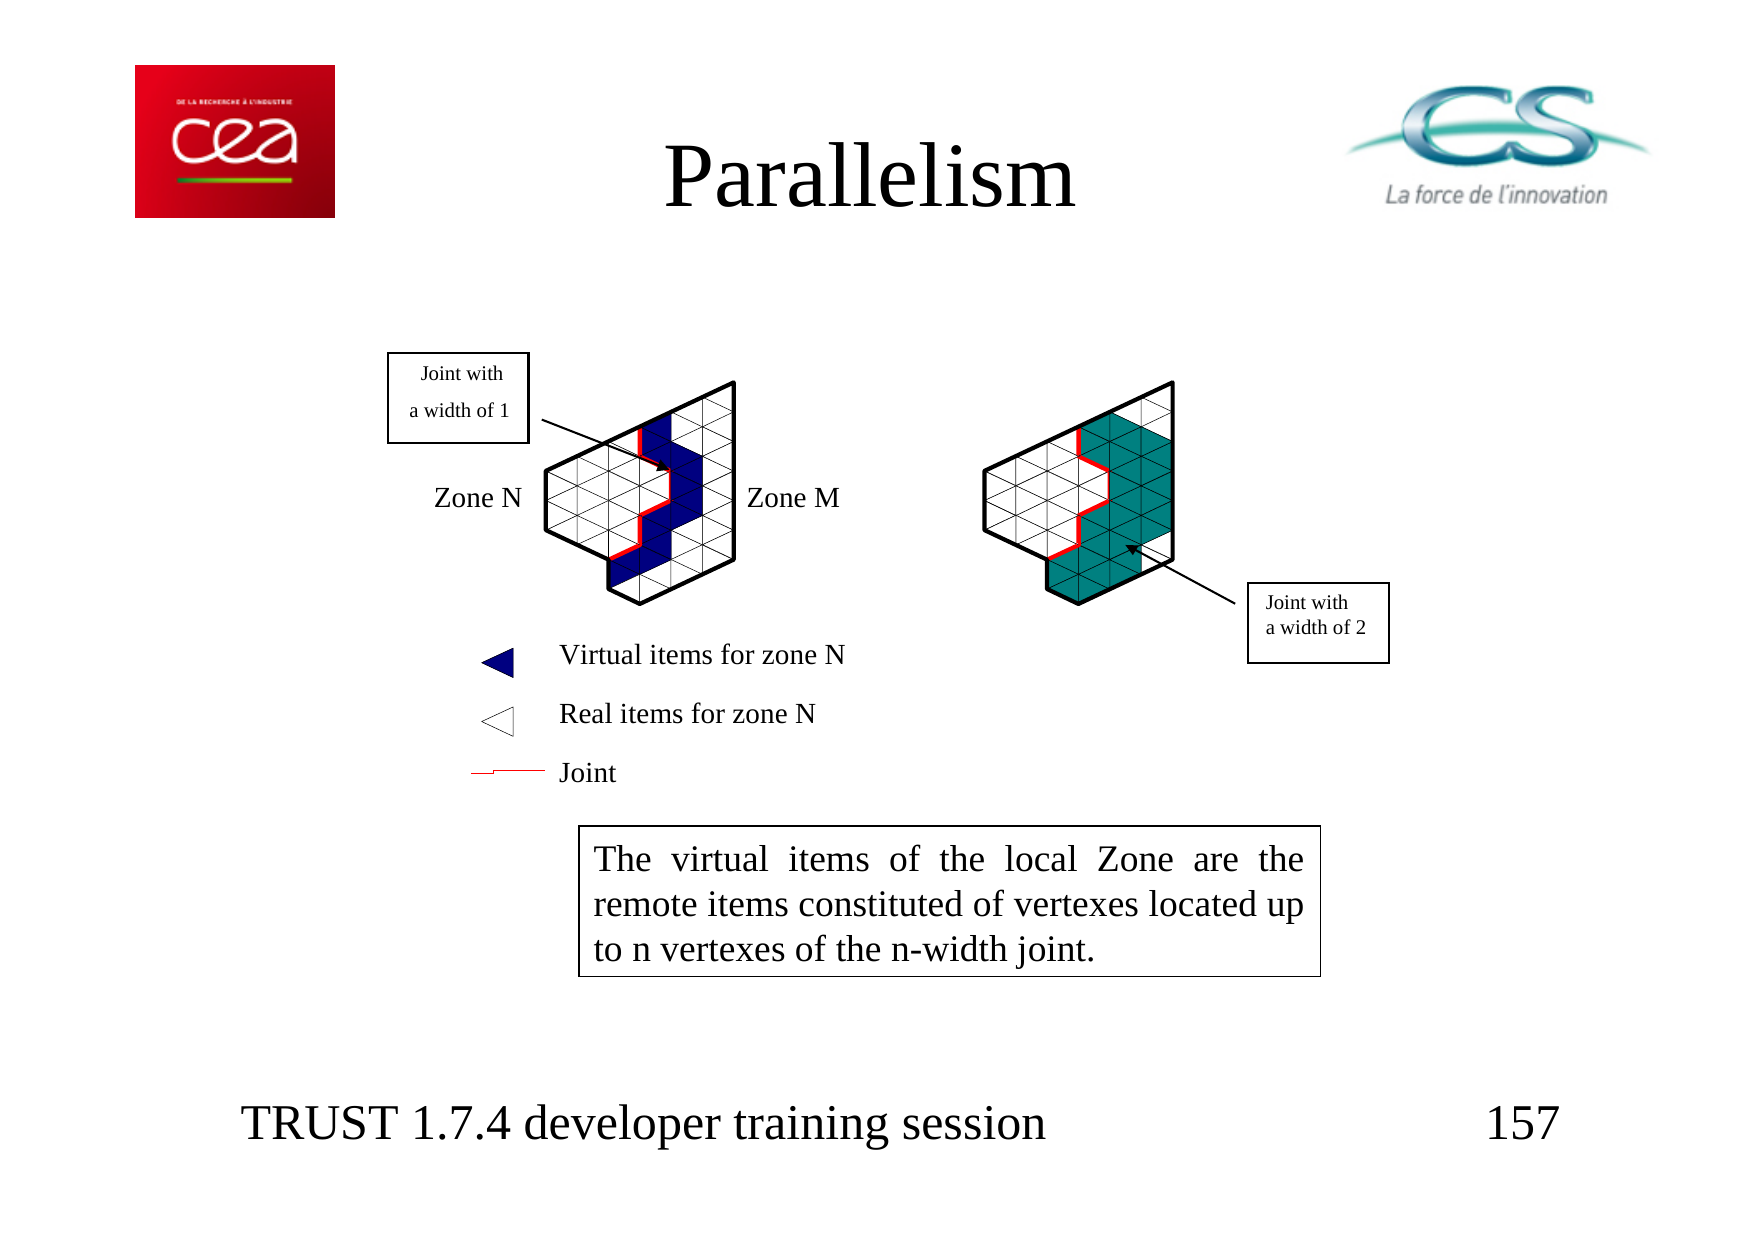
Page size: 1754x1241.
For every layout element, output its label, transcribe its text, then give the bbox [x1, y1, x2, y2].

text_box The virtual items of the local Zone are the remote items constituted of vertexes located up to n vertexes of the n-width joint. [578, 826, 1321, 977]
text_box Joint with a width of 1 [409, 359, 516, 423]
text_box a width of 2 [1265, 613, 1367, 639]
text_box [1145, 387, 1170, 411]
text_box [553, 459, 578, 471]
text_box [481, 706, 514, 737]
text_box Joint with [1265, 589, 1349, 613]
text_box [548, 521, 578, 542]
text_box [987, 400, 1170, 601]
title Parallelism [195, 44, 1546, 295]
text_box Real items for zone N [544, 686, 920, 737]
picture [135, 65, 195, 218]
text_box Joint [544, 745, 920, 796]
picture [1546, 73, 1662, 218]
text_box Zone M [731, 471, 920, 521]
text_box Virtual items for zone N [544, 627, 920, 678]
text_box [706, 387, 731, 411]
text_box Zone N [419, 471, 701, 521]
text_box [481, 648, 514, 678]
text_box [580, 400, 731, 601]
